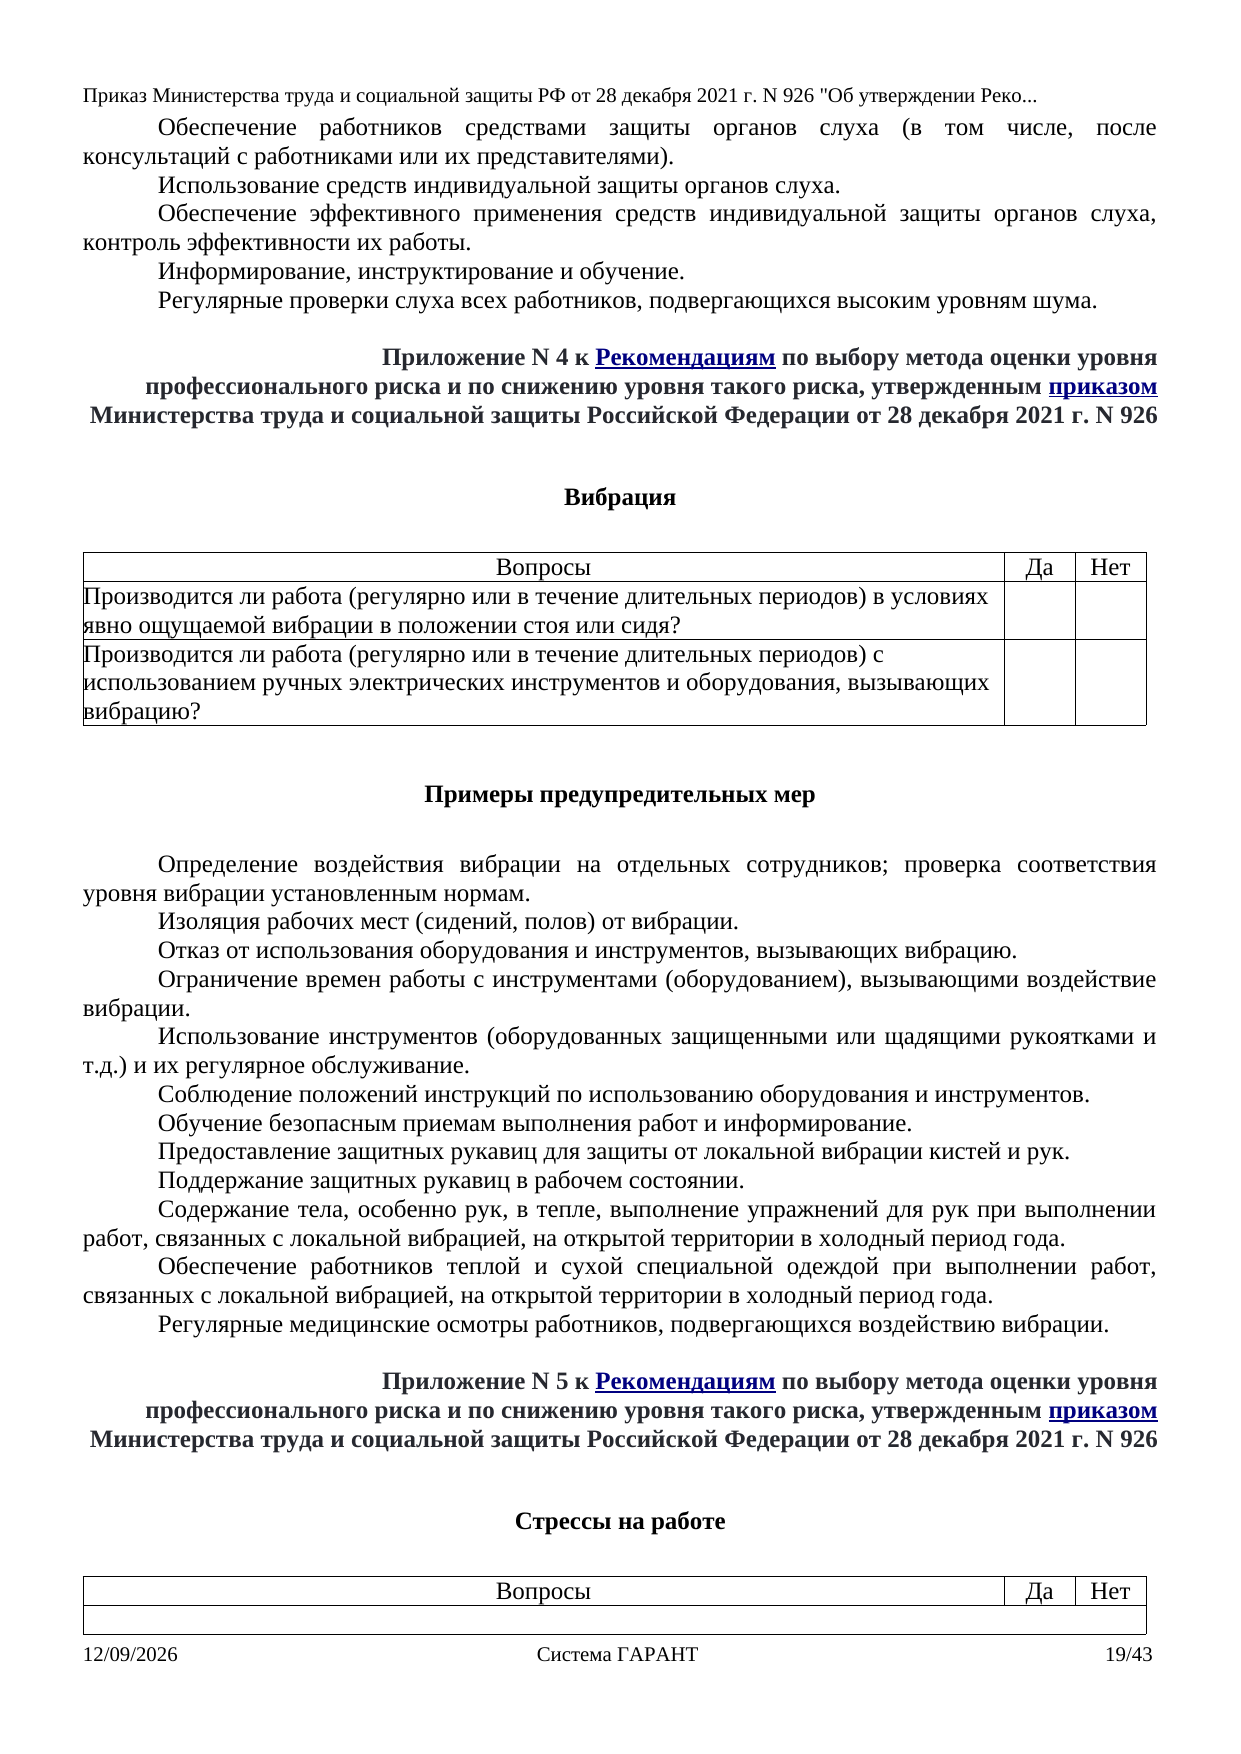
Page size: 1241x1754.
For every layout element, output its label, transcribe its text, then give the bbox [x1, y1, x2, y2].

table_cell Производится ли работа (регулярно или в течение длительных периодов) в условиях явно ощущаемой вибрации в положении стоя или сидя? [84, 582, 1004, 639]
text Регулярные медицинские осмотры работников, подвергающихся воздействию вибрации. [83, 1309, 1157, 1338]
table_cell [1005, 640, 1075, 725]
text Обеспечение работников теплой и сухой специальной одеждой при выполнении работ, связанных с локальной вибрацией, на открытой территории в холодный период года. [83, 1251, 1157, 1309]
subtitle Стрессы на работе [83, 1506, 1157, 1535]
text Использование инструментов (оборудованных защищенными или щадящими рукоятками и т.д.) и их регулярное обслуживание. [83, 1021, 1157, 1079]
text Предоставление защитных рукавиц для защиты от локальной вибрации кистей и рук. [83, 1136, 1157, 1165]
subtitle Примеры предупредительных мер [83, 779, 1157, 808]
text Обучение безопасным приемам выполнения работ и информирование. [83, 1108, 1157, 1136]
text Приложение N 4 к Рекомендациям по выбору метода оценки уровня профессионального риска и по снижению уровня такого риска, утвержденным приказом Министерства труда и социальной защиты Российской Федерации от 28 декабря 2021 г. N 926 [83, 342, 1157, 428]
text Обеспечение работников средствами защиты органов слуха (в том числе, после консультаций с работниками или их представителями). [83, 112, 1157, 170]
text Ограничение времен работы с инструментами (оборудованием), вызывающими воздействие вибрации. [83, 964, 1157, 1021]
table_header Вопросы [84, 1577, 1004, 1605]
table_header Нет [1076, 1577, 1146, 1605]
text Поддержание защитных рукавиц в рабочем состоянии. [83, 1165, 1157, 1194]
table_cell Производится ли работа (регулярно или в течение длительных периодов) с использованием ручных электрических инструментов и оборудования, вызывающих вибрацию? [84, 640, 1004, 725]
text Соблюдение положений инструкций по использованию оборудования и инструментов. [83, 1079, 1157, 1108]
subtitle Вибрация [83, 482, 1157, 511]
text Использование средств индивидуальной защиты органов слуха. [83, 170, 1157, 198]
table_header Да [1005, 1577, 1075, 1605]
table_header Вопросы [84, 553, 1004, 581]
table_cell [84, 1606, 1146, 1634]
table_header Нет [1076, 553, 1146, 581]
text Регулярные проверки слуха всех работников, подвергающихся высоким уровням шума. [83, 285, 1157, 313]
text Изоляция рабочих мест (сидений, полов) от вибрации. [83, 906, 1157, 935]
table_cell [1005, 582, 1075, 639]
text Информирование, инструктирование и обучение. [83, 256, 1157, 285]
text Содержание тела, особенно рук, в тепле, выполнение упражнений для рук при выполнении работ, связанных с локальной вибрацией, на открытой территории в холодный период года. [83, 1194, 1157, 1251]
table_cell [1076, 640, 1146, 725]
table_cell [1076, 582, 1146, 639]
text Обеспечение эффективного применения средств индивидуальной защиты органов слуха, контроль эффективности их работы. [83, 198, 1157, 256]
text Приложение N 5 к Рекомендациям по выбору метода оценки уровня профессионального риска и по снижению уровня такого риска, утвержденным приказом Министерства труда и социальной защиты Российской Федерации от 28 декабря 2021 г. N 926 [83, 1366, 1157, 1453]
text Отказ от использования оборудования и инструментов, вызывающих вибрацию. [83, 935, 1157, 964]
table_header Да [1005, 553, 1075, 581]
text Определение воздействия вибрации на отдельных сотрудников; проверка соответствия уровня вибрации установленным нормам. [83, 849, 1157, 906]
